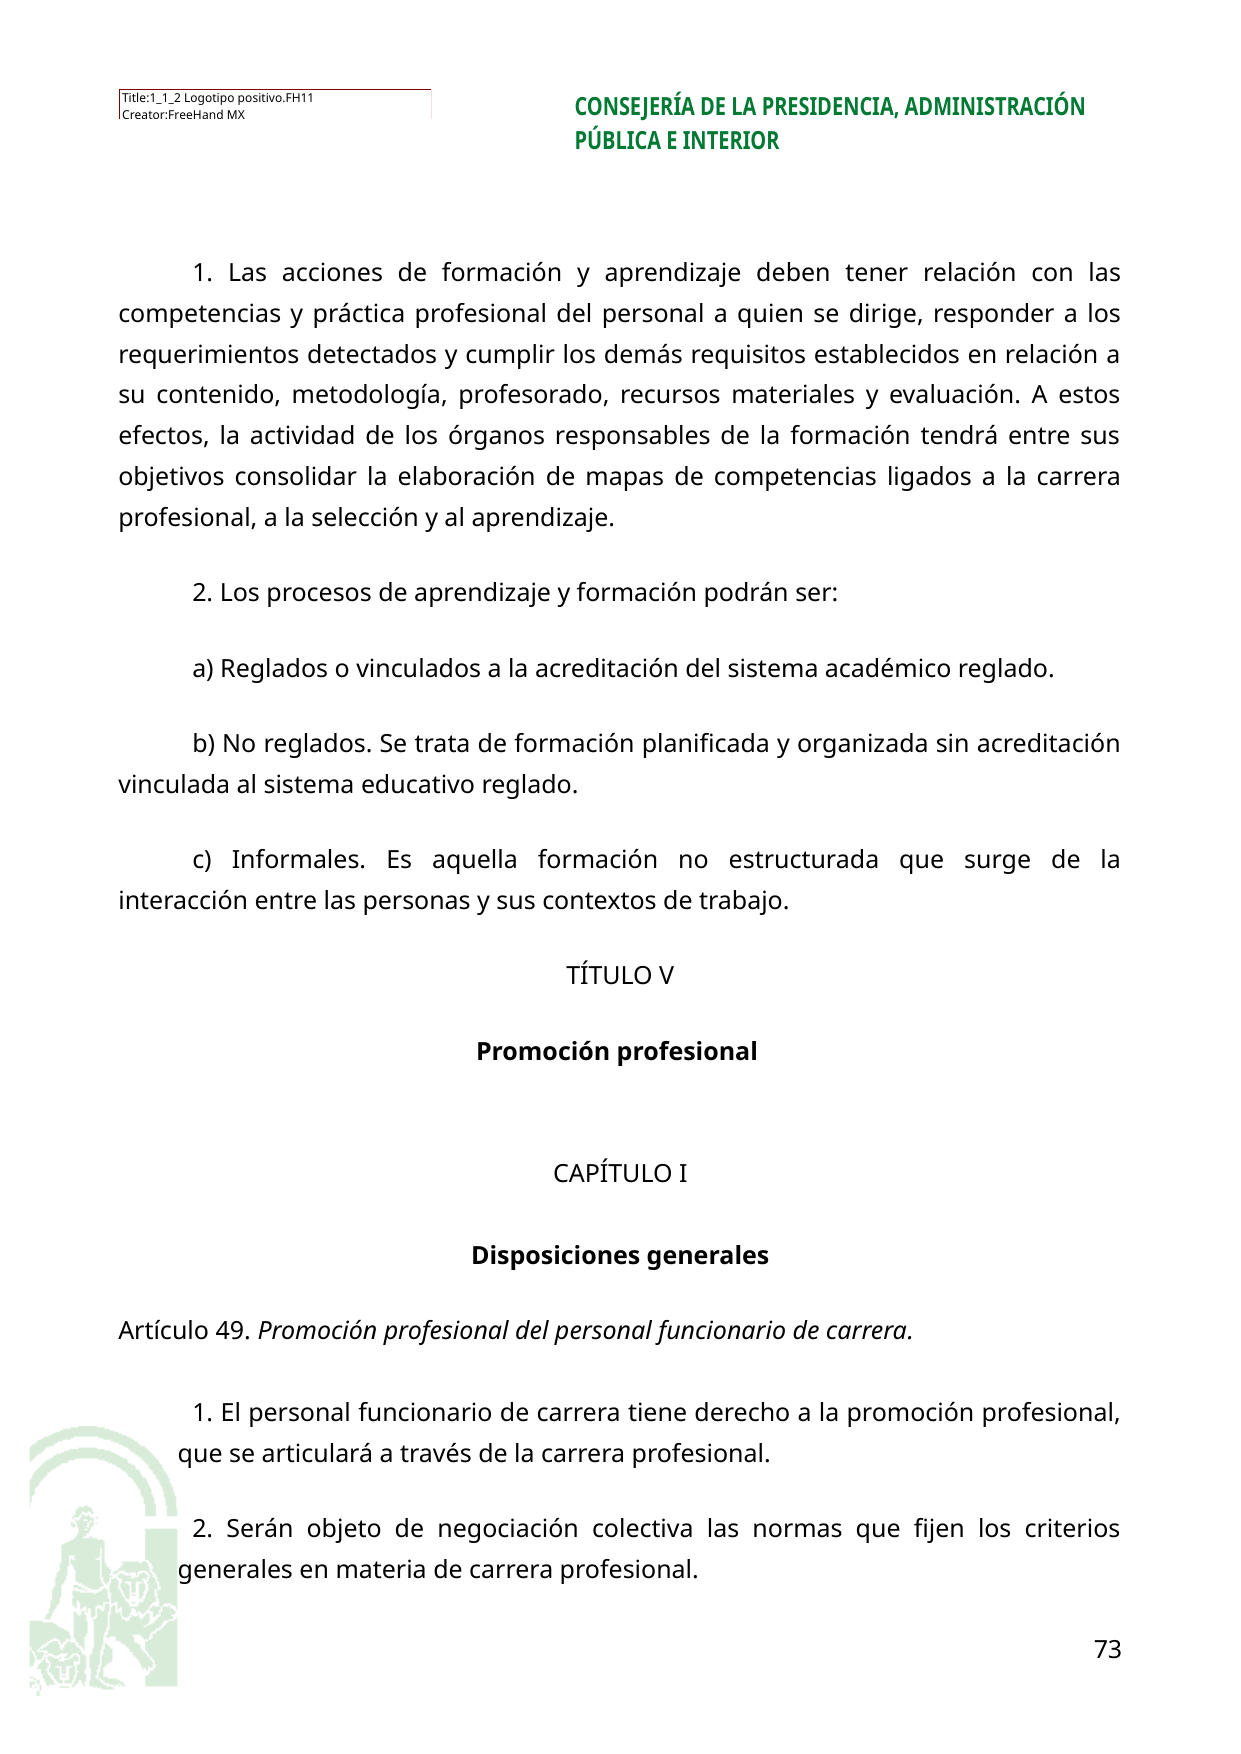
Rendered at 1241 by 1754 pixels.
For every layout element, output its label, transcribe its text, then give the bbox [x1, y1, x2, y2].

text a) Reglados o vinculados a la acreditación del sistema académico reglado. [118, 650, 1122, 684]
text b) No reglados. Se trata de formación planificada y organizada sin acreditación vinculada al sistema educativo reglado. [118, 726, 1122, 801]
text 1. El personal funcionario de carrera tiene derecho a la promoción profesional, que se articulará a través de la carrera profesional. [118, 1394, 1122, 1469]
text CAPÍTULO I [118, 1156, 1122, 1190]
text 2. Los procesos de aprendizaje y formación podrán ser: [118, 575, 1122, 609]
text Disposiciones generales [118, 1237, 1122, 1271]
text c) Informales. Es aquella formación no estructurada que surge de la interacción entre las personas y sus contextos de trabajo. [118, 842, 1122, 917]
text 1. Las acciones de formación y aprendizaje deben tener relación con las competencias y práctica profesional del personal a quien se dirige, responder a los requerimientos detectados y cumplir los demás requisitos establecidos en relación a su contenido, metodología, profesorado, recursos materiales y evaluación. A estos efectos, la actividad de los órganos responsables de la formación tendrá entre sus objetivos consolidar la elaboración de mapas de competencias ligados a la carrera profesional, a la selección y al aprendizaje. [118, 255, 1122, 534]
picture [29, 1426, 178, 1696]
text Artículo 49. Promoción profesional del personal funcionario de carrera. [118, 1313, 1122, 1347]
text 2. Serán objeto de negociación colectiva las normas que fijen los criterios generales en materia de carrera profesional. [178, 1511, 1122, 1585]
text TÍTULO V [118, 958, 1122, 992]
text Promoción profesional [118, 1033, 1122, 1067]
